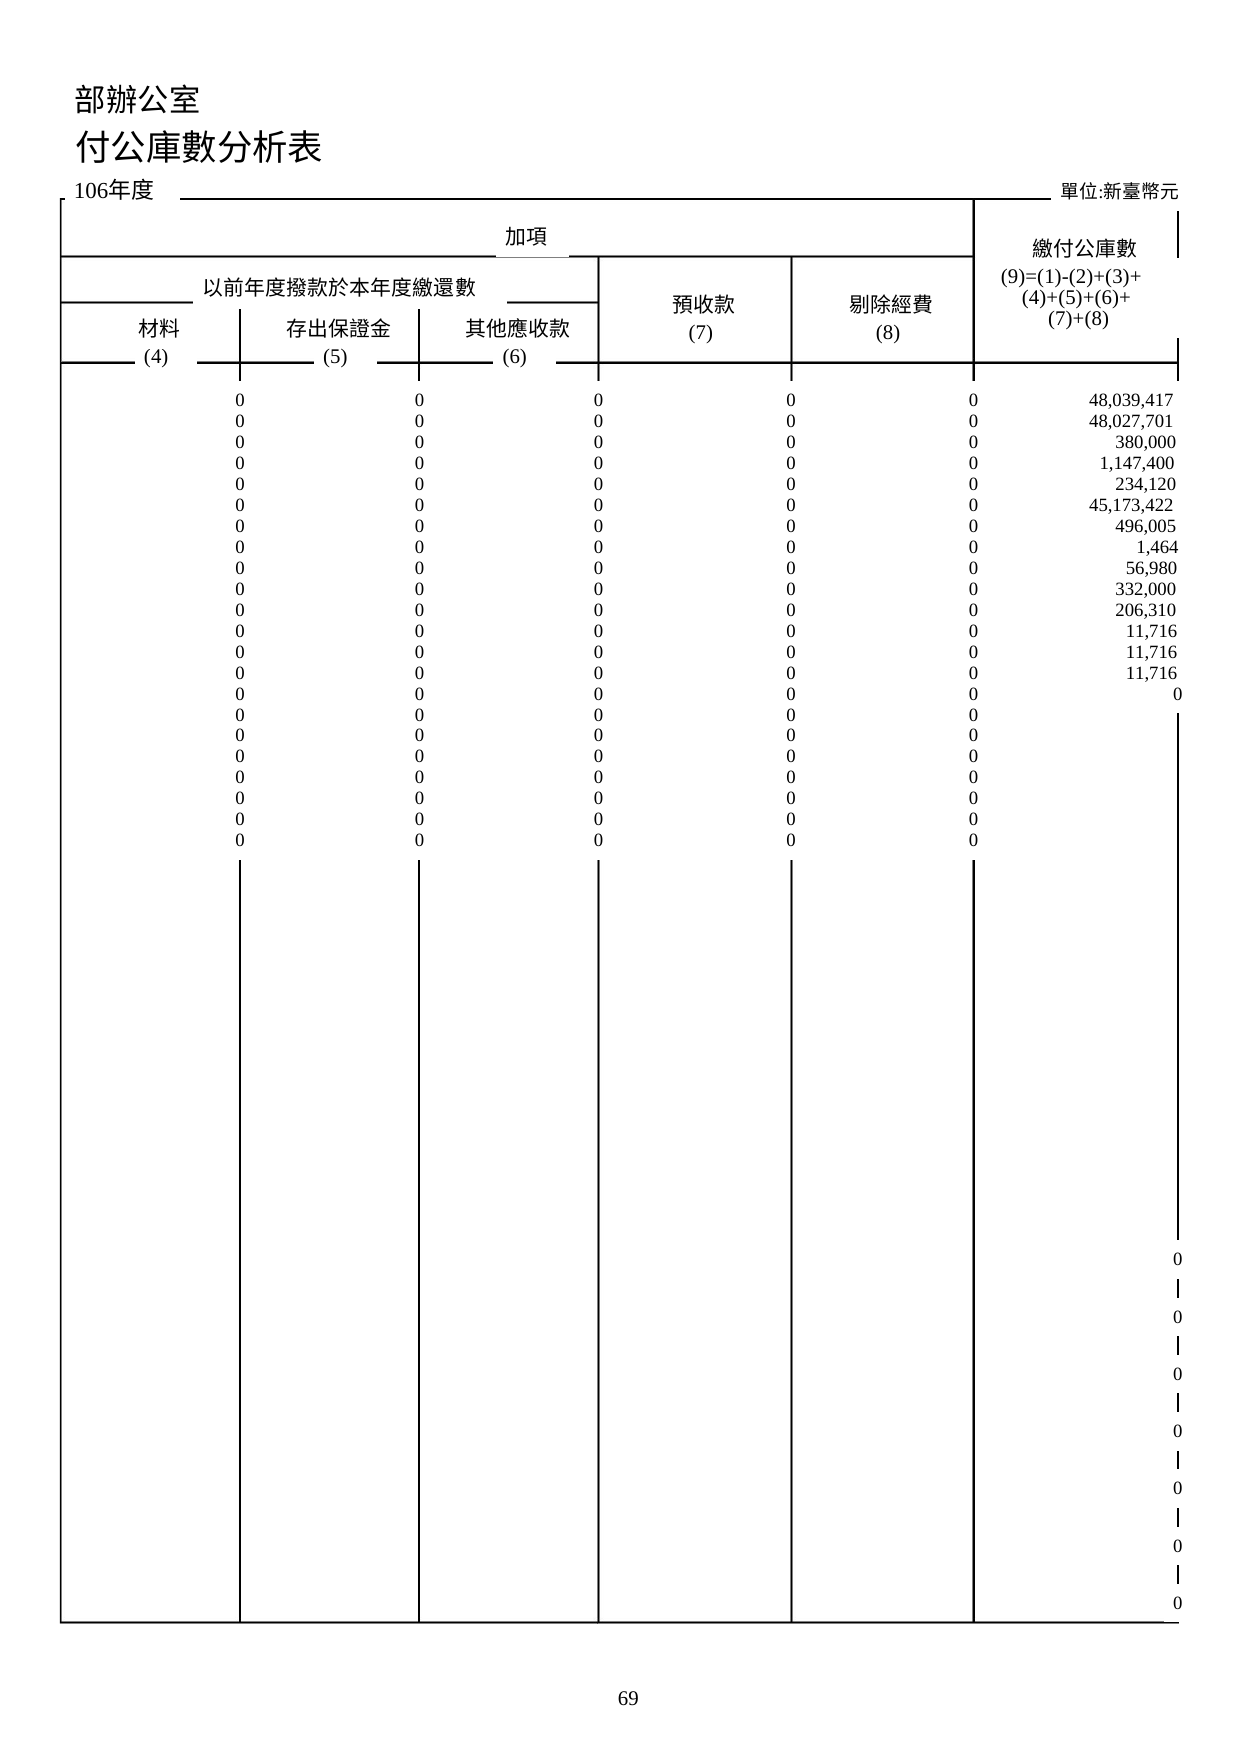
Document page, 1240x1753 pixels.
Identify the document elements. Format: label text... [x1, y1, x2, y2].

text 0 [1173, 683, 1194, 704]
text 0 [786, 474, 807, 495]
text 0 [594, 474, 614, 495]
text 繳付公庫數 [1108, 240, 1121, 258]
text 0 [594, 579, 614, 599]
text 0 [968, 830, 989, 851]
text 0 [594, 767, 614, 788]
text 0 [235, 621, 256, 641]
text 剔除經費 [849, 296, 872, 316]
text 11,716 [1126, 662, 1194, 683]
text 496,005 [1115, 516, 1194, 537]
text 48,039,417 [1089, 390, 1194, 411]
text 0 [235, 830, 256, 851]
text (7) [688, 323, 733, 343]
text 206,310 [1115, 599, 1194, 621]
text 0 [786, 390, 807, 411]
text 0 [786, 767, 807, 788]
text 0 [968, 579, 989, 599]
text 0 [1173, 1421, 1194, 1442]
text 0 [968, 809, 989, 830]
text 0 [1173, 1364, 1194, 1384]
text 0 [414, 453, 435, 474]
text 付公庫數分析表 [75, 132, 359, 167]
text (9)=(1)-(2)+(3)+ [1001, 267, 1182, 288]
text 存出保證金 [342, 319, 404, 340]
text 0 [968, 621, 989, 641]
picture [59, 198, 1179, 1624]
text 0 [1173, 1478, 1194, 1499]
text 0 [414, 390, 435, 411]
text (7)+(8) [1048, 308, 1182, 329]
text 存出保證金 [333, 319, 340, 338]
text 其他應收款 [465, 319, 535, 340]
text 0 [594, 641, 614, 662]
text 0 [235, 432, 256, 453]
text 0 [235, 725, 256, 746]
text 234,120 [1115, 474, 1194, 495]
text 0 [594, 809, 614, 830]
text 0 [414, 621, 435, 641]
text 0 [414, 495, 435, 516]
text 69 [618, 1689, 652, 1710]
text 0 [235, 599, 256, 621]
text 0 [235, 767, 256, 788]
text 0 [968, 453, 989, 474]
text 材料 [138, 319, 194, 340]
text 單位:新臺幣元 [1060, 183, 1194, 202]
text 0 [786, 495, 807, 516]
text 0 [414, 809, 435, 830]
text (4)+(5)+(6)+ [1022, 288, 1182, 308]
text 0 [594, 390, 614, 411]
text 0 [414, 599, 435, 621]
text 0 [968, 662, 989, 683]
text 0 [235, 641, 256, 662]
text 0 [1173, 1593, 1194, 1614]
text 1,147,400 [1099, 453, 1194, 474]
text 0 [968, 411, 989, 432]
text 加項 [505, 228, 561, 248]
text 0 [968, 641, 989, 662]
text 0 [786, 704, 807, 725]
text (4) [144, 349, 188, 368]
text (5) [323, 347, 368, 368]
text 0 [1173, 1249, 1194, 1270]
text 0 [414, 537, 435, 558]
text 0 [594, 453, 614, 474]
text 0 [414, 641, 435, 662]
text 0 [594, 558, 614, 579]
text 0 [968, 390, 989, 411]
text 0 [786, 830, 807, 851]
text 0 [235, 704, 256, 725]
text 0 [235, 788, 256, 809]
text 存出保證金 [286, 319, 324, 340]
text 0 [786, 641, 807, 662]
text 0 [594, 746, 614, 767]
text 0 [235, 516, 256, 537]
text 0 [235, 746, 256, 767]
text 0 [235, 809, 256, 830]
text 0 [968, 683, 989, 704]
text 0 [414, 558, 435, 579]
text 0 [594, 432, 614, 453]
text 0 [235, 683, 256, 704]
text 0 [414, 746, 435, 767]
text 0 [786, 621, 807, 641]
text 0 [235, 579, 256, 599]
text 45,173,422 [1089, 495, 1194, 516]
text 0 [414, 474, 435, 495]
text 0 [786, 537, 807, 558]
text 部辦公室 [74, 87, 229, 118]
text 0 [235, 411, 256, 432]
text 0 [1173, 1306, 1194, 1327]
text 1,464 [1136, 537, 1194, 558]
text 0 [235, 453, 256, 474]
text 0 [594, 704, 614, 725]
text 0 [594, 495, 614, 516]
text 0 [414, 516, 435, 537]
text 0 [786, 432, 807, 453]
text 11,716 [1126, 621, 1194, 641]
text 0 [235, 474, 256, 495]
text 預收款 [672, 296, 700, 316]
text 繳付公庫數 [1119, 240, 1150, 258]
text 0 [786, 411, 807, 432]
text 0 [786, 683, 807, 704]
text 0 [968, 746, 989, 767]
text 0 [414, 432, 435, 453]
text 0 [594, 599, 614, 621]
text 0 [786, 809, 807, 830]
text 0 [414, 788, 435, 809]
text 0 [414, 683, 435, 704]
text 其他應收款 [536, 319, 584, 340]
text 0 [786, 662, 807, 683]
text 0 [786, 599, 807, 621]
text 0 [968, 537, 989, 558]
text 0 [594, 621, 614, 641]
text 0 [968, 599, 989, 621]
text 0 [786, 725, 807, 746]
text (8) [876, 323, 920, 343]
text 56,980 [1126, 558, 1194, 579]
text 繳付公庫數 [1058, 240, 1069, 258]
text 繳付公庫數 [1069, 240, 1106, 258]
text 存出保證金 [318, 319, 333, 338]
text 0 [968, 725, 989, 746]
text 剔除經費 [915, 296, 947, 316]
text 0 [414, 830, 435, 851]
text 0 [414, 411, 435, 432]
text 0 [968, 767, 989, 788]
text 0 [968, 432, 989, 453]
text 0 [594, 788, 614, 809]
text 0 [235, 495, 256, 516]
text 0 [968, 704, 989, 725]
text 48,027,701 [1089, 411, 1194, 432]
text 0 [594, 662, 614, 683]
text (6) [502, 347, 547, 368]
text 0 [968, 474, 989, 495]
text 繳付公庫數 [1044, 240, 1058, 258]
text 0 [414, 725, 435, 746]
text 以前年度撥款於本年度繳還數 [202, 279, 498, 300]
text 0 [594, 411, 614, 432]
text 0 [594, 830, 614, 851]
text 0 [594, 725, 614, 746]
text 0 [235, 390, 256, 411]
text 0 [786, 516, 807, 537]
text 0 [1173, 1535, 1194, 1556]
text 0 [414, 579, 435, 599]
text 預收款 [701, 296, 749, 316]
text 0 [235, 662, 256, 683]
text 0 [968, 788, 989, 809]
text 0 [786, 453, 807, 474]
text 0 [235, 558, 256, 579]
text 0 [786, 579, 807, 599]
text 0 [786, 788, 807, 809]
text 0 [414, 704, 435, 725]
text 380,000 [1115, 432, 1194, 453]
text 0 [786, 746, 807, 767]
text 0 [414, 767, 435, 788]
text 0 [414, 662, 435, 683]
text 0 [968, 516, 989, 537]
text 剔除經費 [873, 296, 919, 314]
text 332,000 [1115, 579, 1194, 599]
text 0 [594, 537, 614, 558]
text 11,716 [1126, 641, 1194, 662]
text 0 [968, 558, 989, 579]
text 106年度 [74, 181, 171, 203]
text 0 [235, 537, 256, 558]
text 0 [968, 495, 989, 516]
text 0 [594, 683, 614, 704]
text 0 [786, 558, 807, 579]
text 0 [594, 516, 614, 537]
